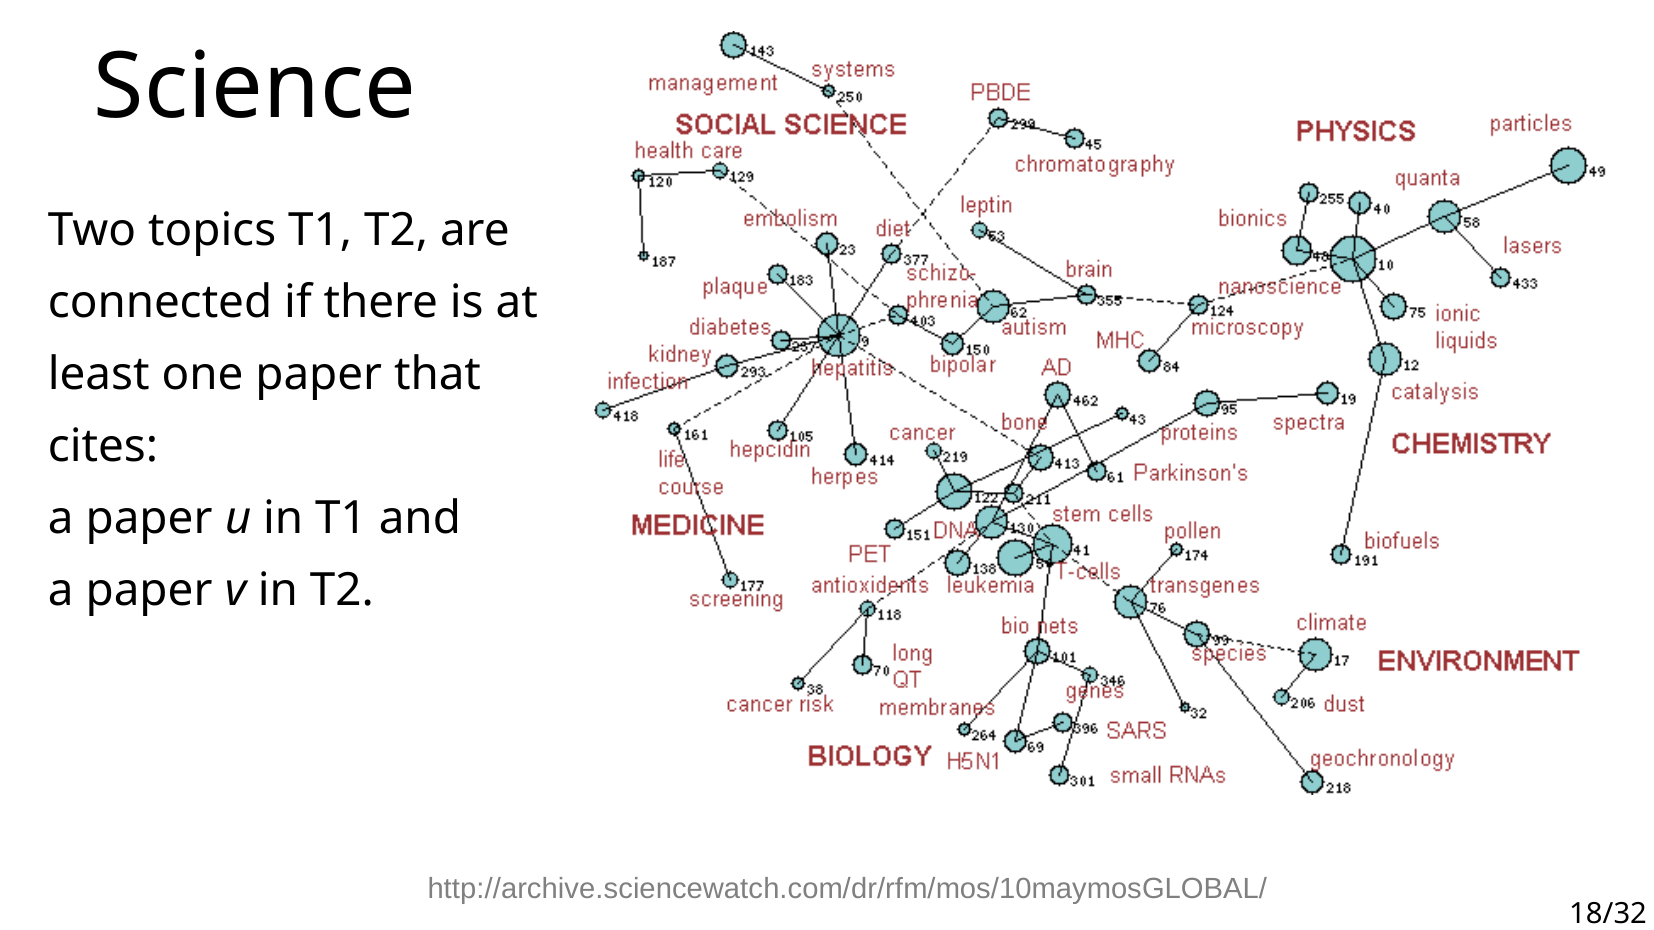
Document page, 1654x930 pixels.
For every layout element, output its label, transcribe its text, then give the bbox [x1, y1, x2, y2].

text_box http://archive.sciencewatch.com/dr/rfm/mos/10maymosGLOBAL/ [300, 855, 1405, 912]
title Science [0, 0, 511, 166]
text_box Two topics T1, T2, are connected if there is at least one paper that cites: a paper u in T1 and a paper v in T2. [33, 180, 559, 743]
picture [594, 31, 1620, 796]
